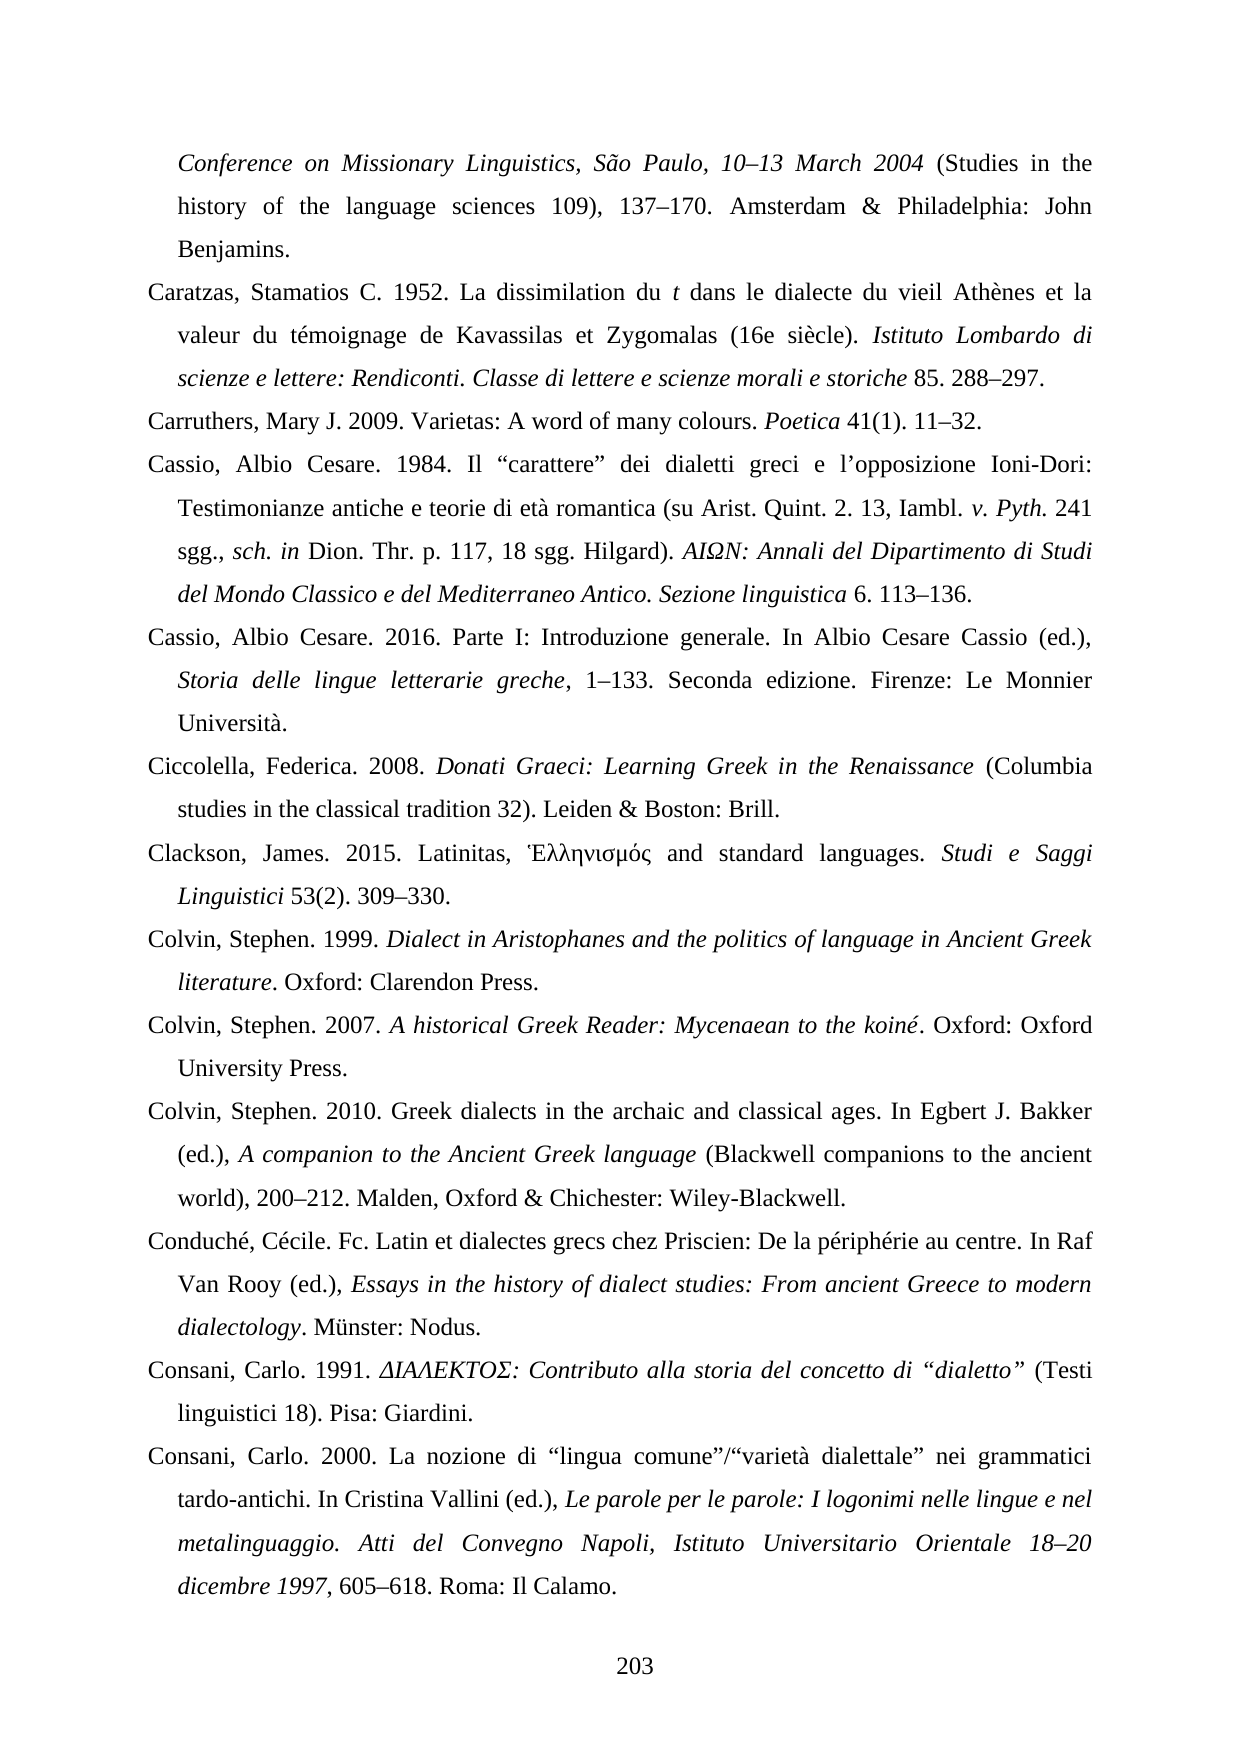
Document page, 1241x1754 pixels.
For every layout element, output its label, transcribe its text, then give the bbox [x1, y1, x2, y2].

text Cassio, Albio Cesare. 1984. Il “carattere” dei dialetti greci e l’opposizione Ioni-Dori: Testimonianze antiche e teorie di età romantica (su Arist. Quint. 2. 13, Iambl. v. Pyth. 241 sgg., sch. in Dion. Thr. p. 117, 18 sgg. Hilgard). ΑΙΩΝ: Annali del Dipartimento di Studi del Mondo Classico e del Mediterraneo Antico. Sezione linguistica 6. 113–136. [148, 449, 1093, 608]
text Carruthers, Mary J. 2009. Varietas: A word of many colours. Poetica 41(1). 11–32. [148, 406, 1093, 435]
text Conference on Missionary Linguistics, São Paulo, 10–13 March 2004 (Studies in the history of the language sciences 109), 137–170. Amsterdam & Philadelphia: John Benjamins. [148, 148, 1093, 263]
text Clackson, James. 2015. Latinitas, Ἑλληνισμός and standard languages. Studi e Saggi Linguistici 53(2). 309–330. [148, 838, 1093, 909]
text Colvin, Stephen. 2007. A historical Greek Reader: Mycenaean to the koiné. Oxford: Oxford University Press. [148, 1010, 1093, 1082]
text Caratzas, Stamatios C. 1952. La dissimilation du t dans le dialecte du vieil Athènes et la valeur du témoignage de Kavassilas et Zygomalas (16e siècle). Istituto Lombardo di scienze e lettere: Rendiconti. Classe di lettere e scienze morali e storiche 85. 288–297. [148, 277, 1093, 392]
text Cassio, Albio Cesare. 2016. Parte I: Introduzione generale. In Albio Cesare Cassio (ed.), Storia delle lingue letterarie greche, 1–133. Seconda edizione. Firenze: Le Monnier Università. [148, 622, 1093, 737]
text Consani, Carlo. 1991. ΔΙΑΛΕΚΤΟΣ: Contributo alla storia del concetto di “dialetto” (Testi linguistici 18). Pisa: Giardini. [148, 1355, 1093, 1427]
text Conduché, Cécile. Fc. Latin et dialectes grecs chez Priscien: De la périphérie au centre. In Raf Van Rooy (ed.), Essays in the history of dialect studies: From ancient Greece to modern dialectology. Münster: Nodus. [148, 1226, 1093, 1341]
text Consani, Carlo. 2000. La nozione di “lingua comune”/“varietà dialettale” nei grammatici tardo-antichi. In Cristina Vallini (ed.), Le parole per le parole: I logonimi nelle lingue e nel metalinguaggio. Atti del Convegno Napoli, Istituto Universitario Orientale 18–20 dicembre 1997, 605–618. Roma: Il Calamo. [148, 1441, 1093, 1599]
text Ciccolella, Federica. 2008. Donati Graeci: Learning Greek in the Renaissance (Columbia studies in the classical tradition 32). Leiden & Boston: Brill. [148, 751, 1093, 823]
text Colvin, Stephen. 2010. Greek dialects in the archaic and classical ages. In Egbert J. Bakker (ed.), A companion to the Ancient Greek language (Blackwell companions to the ancient world), 200–212. Malden, Oxford & Chichester: Wiley-Blackwell. [148, 1096, 1093, 1211]
text Colvin, Stephen. 1999. Dialect in Aristophanes and the politics of language in Ancient Greek literature. Oxford: Clarendon Press. [148, 924, 1093, 996]
